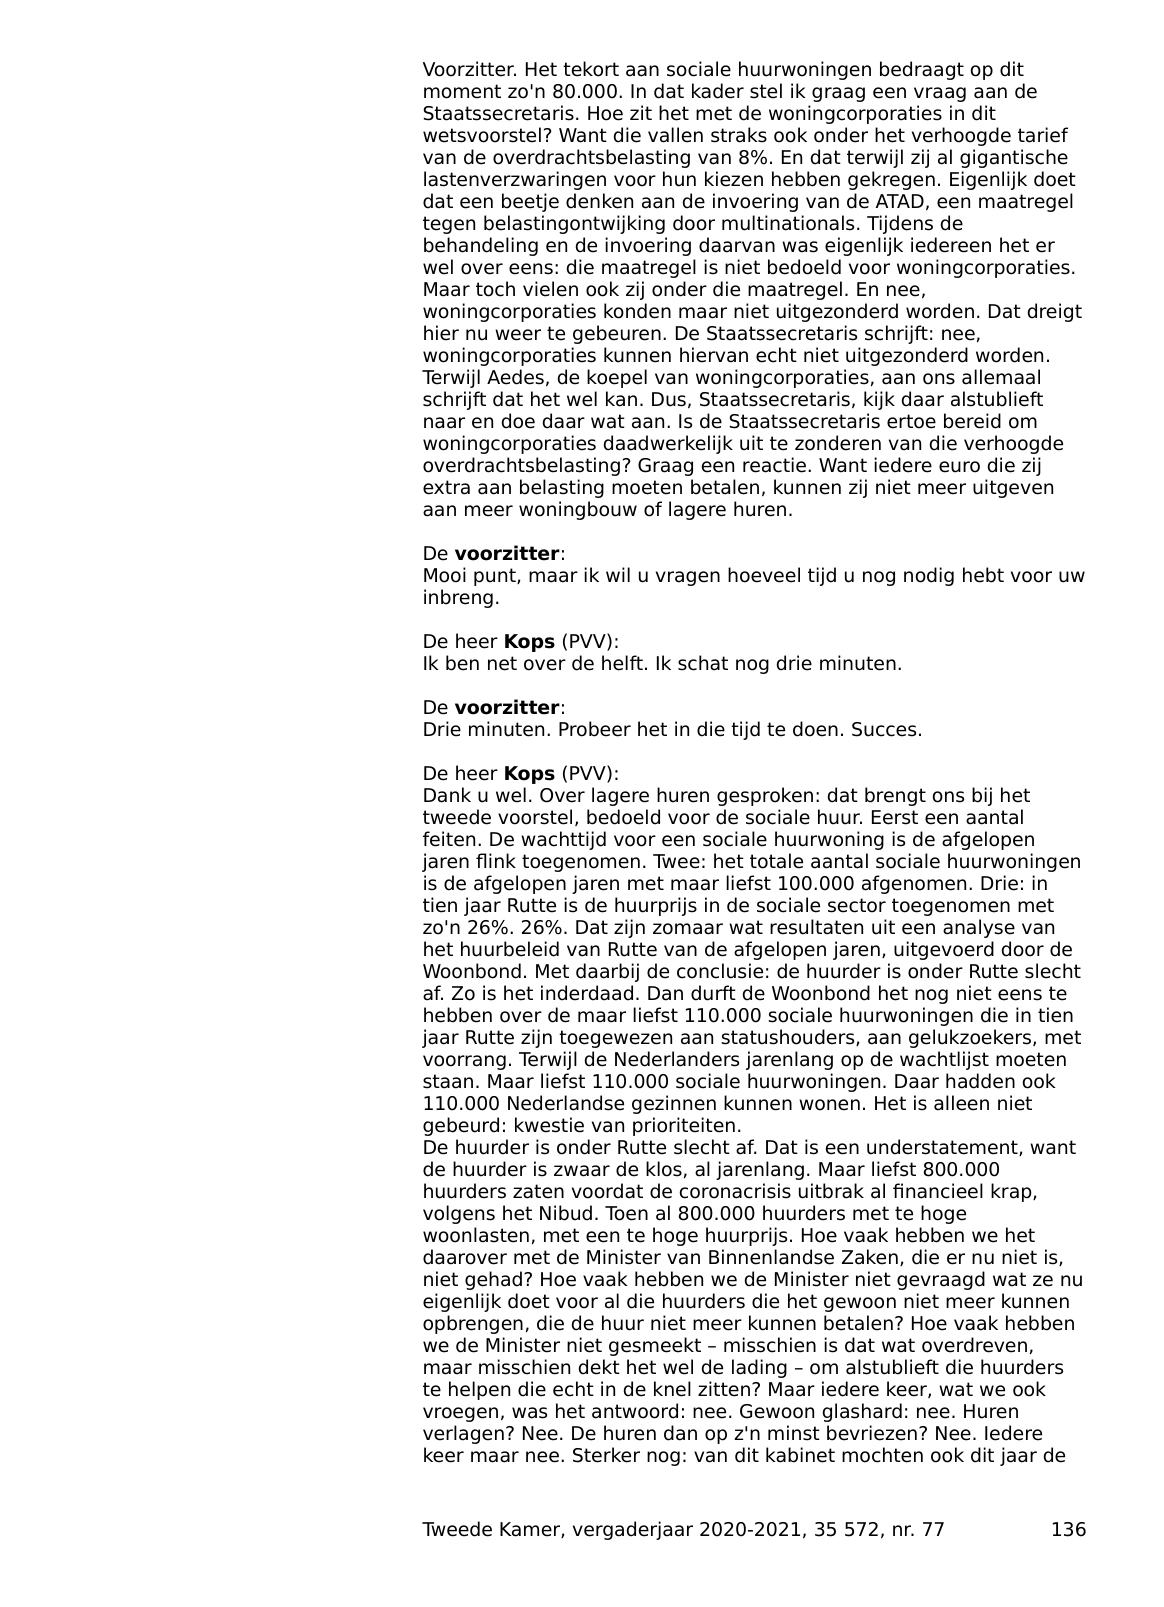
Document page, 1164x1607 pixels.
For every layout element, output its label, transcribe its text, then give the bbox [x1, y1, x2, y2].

text Voorzitter. Het tekort aan sociale huurwoningen bedraagt op dit moment zo'n 80.000. In dat kader stel ik graag een vraag aan de Staatssecretaris. Hoe zit het met de woningcorporaties in dit wetsvoorstel? Want die vallen straks ook onder het verhoogde tarief van de overdrachtsbelasting van 8%. En dat terwijl zij al gigantische lastenverzwaringen voor hun kiezen hebben gekregen. Eigenlijk doet dat een beetje denken aan de invoering van de ATAD, een maatregel tegen belastingontwijking door multinationals. Tijdens de behandeling en de invoering daarvan was eigenlijk iedereen het er wel over eens: die maatregel is niet bedoeld voor woningcorporaties. Maar toch vielen ook zij onder die maatregel. En nee, woningcorporaties konden maar niet uitgezonderd worden. Dat dreigt hier nu weer te gebeuren. De Staatssecretaris schrijft: nee, woningcorporaties kunnen hiervan echt niet uitgezonderd worden. Terwijl Aedes, de koepel van woningcorporaties, aan ons allemaal schrijft dat het wel kan. Dus, Staatssecretaris, kijk daar alstublieft naar en doe daar wat aan. Is de Staatssecretaris ertoe bereid om woningcorporaties daadwerkelijk uit te zonderen van die verhoogde overdrachtsbelasting? Graag een reactie. Want iedere euro die zij extra aan belasting moeten betalen, kunnen zij niet meer uitgeven aan meer woningbouw of lagere huren. [422, 59, 1087, 521]
text De heer Kops (PVV): [422, 631, 1087, 653]
text Mooi punt, maar ik wil u vragen hoeveel tijd u nog nodig hebt voor uw inbreng. [422, 565, 1087, 609]
text De voorzitter: [422, 697, 1087, 719]
text Ik ben net over de helft. Ik schat nog drie minuten. [422, 653, 1087, 675]
text Dank u wel. Over lagere huren gesproken: dat brengt ons bij het tweede voorstel, bedoeld voor de sociale huur. Eerst een aantal feiten. De wachttijd voor een sociale huurwoning is de afgelopen jaren flink toegenomen. Twee: het totale aantal sociale huurwoningen is de afgelopen jaren met maar liefst 100.000 afgenomen. Drie: in tien jaar Rutte is de huurprijs in de sociale sector toegenomen met zo'n 26%. 26%. Dat zijn zomaar wat resultaten uit een analyse van het huurbeleid van Rutte van de afgelopen jaren, uitgevoerd door de Woonbond. Met daarbij de conclusie: de huurder is onder Rutte slecht af. Zo is het inderdaad. Dan durft de Woonbond het nog niet eens te hebben over de maar liefst 110.000 sociale huurwoningen die in tien jaar Rutte zijn toegewezen aan statushouders, aan gelukzoekers, met voorrang. Terwijl de Nederlanders jarenlang op de wachtlijst moeten staan. Maar liefst 110.000 sociale huurwoningen. Daar hadden ook 110.000 Nederlandse gezinnen kunnen wonen. Het is alleen niet gebeurd: kwestie van prioriteiten. [422, 785, 1087, 1137]
text De heer Kops (PVV): [422, 763, 1087, 785]
text Drie minuten. Probeer het in die tijd te doen. Succes. [422, 719, 1087, 741]
text De huurder is onder Rutte slecht af. Dat is een understatement, want de huurder is zwaar de klos, al jarenlang. Maar liefst 800.000 huurders zaten voordat de coronacrisis uitbrak al financieel krap, volgens het Nibud. Toen al 800.000 huurders met te hoge woonlasten, met een te hoge huurprijs. Hoe vaak hebben we het daarover met de Minister van Binnenlandse Zaken, die er nu niet is, niet gehad? Hoe vaak hebben we de Minister niet gevraagd wat ze nu eigenlijk doet voor al die huurders die het gewoon niet meer kunnen opbrengen, die de huur niet meer kunnen betalen? Hoe vaak hebben we de Minister niet gesmeekt – misschien is dat wat overdreven, maar misschien dekt het wel de lading – om alstublieft die huurders te helpen die echt in de knel zitten? Maar iedere keer, wat we ook vroegen, was het antwoord: nee. Gewoon glashard: nee. Huren verlagen? Nee. De huren dan op z'n minst bevriezen? Nee. Iedere keer maar nee. Sterker nog: van dit kabinet mochten ook dit jaar de [422, 1137, 1087, 1467]
text De voorzitter: [422, 543, 1087, 565]
